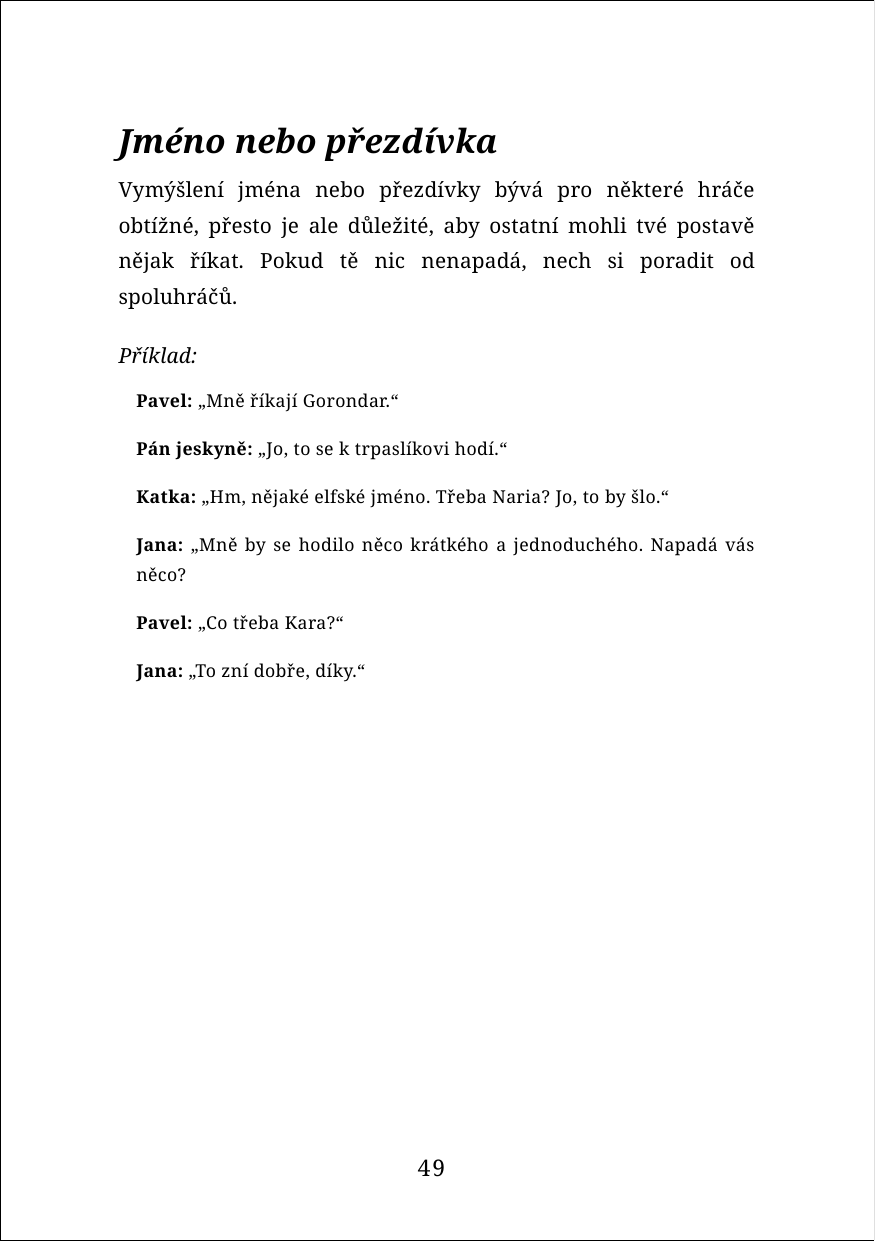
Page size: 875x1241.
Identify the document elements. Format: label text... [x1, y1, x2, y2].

text Příklad: [118, 341, 756, 369]
text Pavel: „Mně říkají Gorondar.“ [136, 388, 756, 413]
text Pán jeskyně: „Jo, to se k trpaslíkovi hodí.“ [136, 436, 756, 461]
text Jana: „Mně by se hodilo něco krátkého a jednoduchého. Napadá vás něco? [136, 532, 756, 587]
text Vymýšlení jména nebo přezdívky bývá pro některé hráče obtížné, přesto je ale důležité, aby ostatní mohli tvé postavě nějak říkat. Pokud tě nic nenapadá, nech si poradit od spoluhráčů. [118, 175, 756, 310]
subtitle Jméno nebo přezdívka [118, 118, 756, 164]
text Jana: „To zní dobře, díky.“ [136, 658, 756, 682]
text Katka: „Hm, nějaké elfské jméno. Třeba Naria? Jo, to by šlo.“ [136, 484, 756, 508]
text Pavel: „Co třeba Kara?“ [136, 610, 756, 634]
